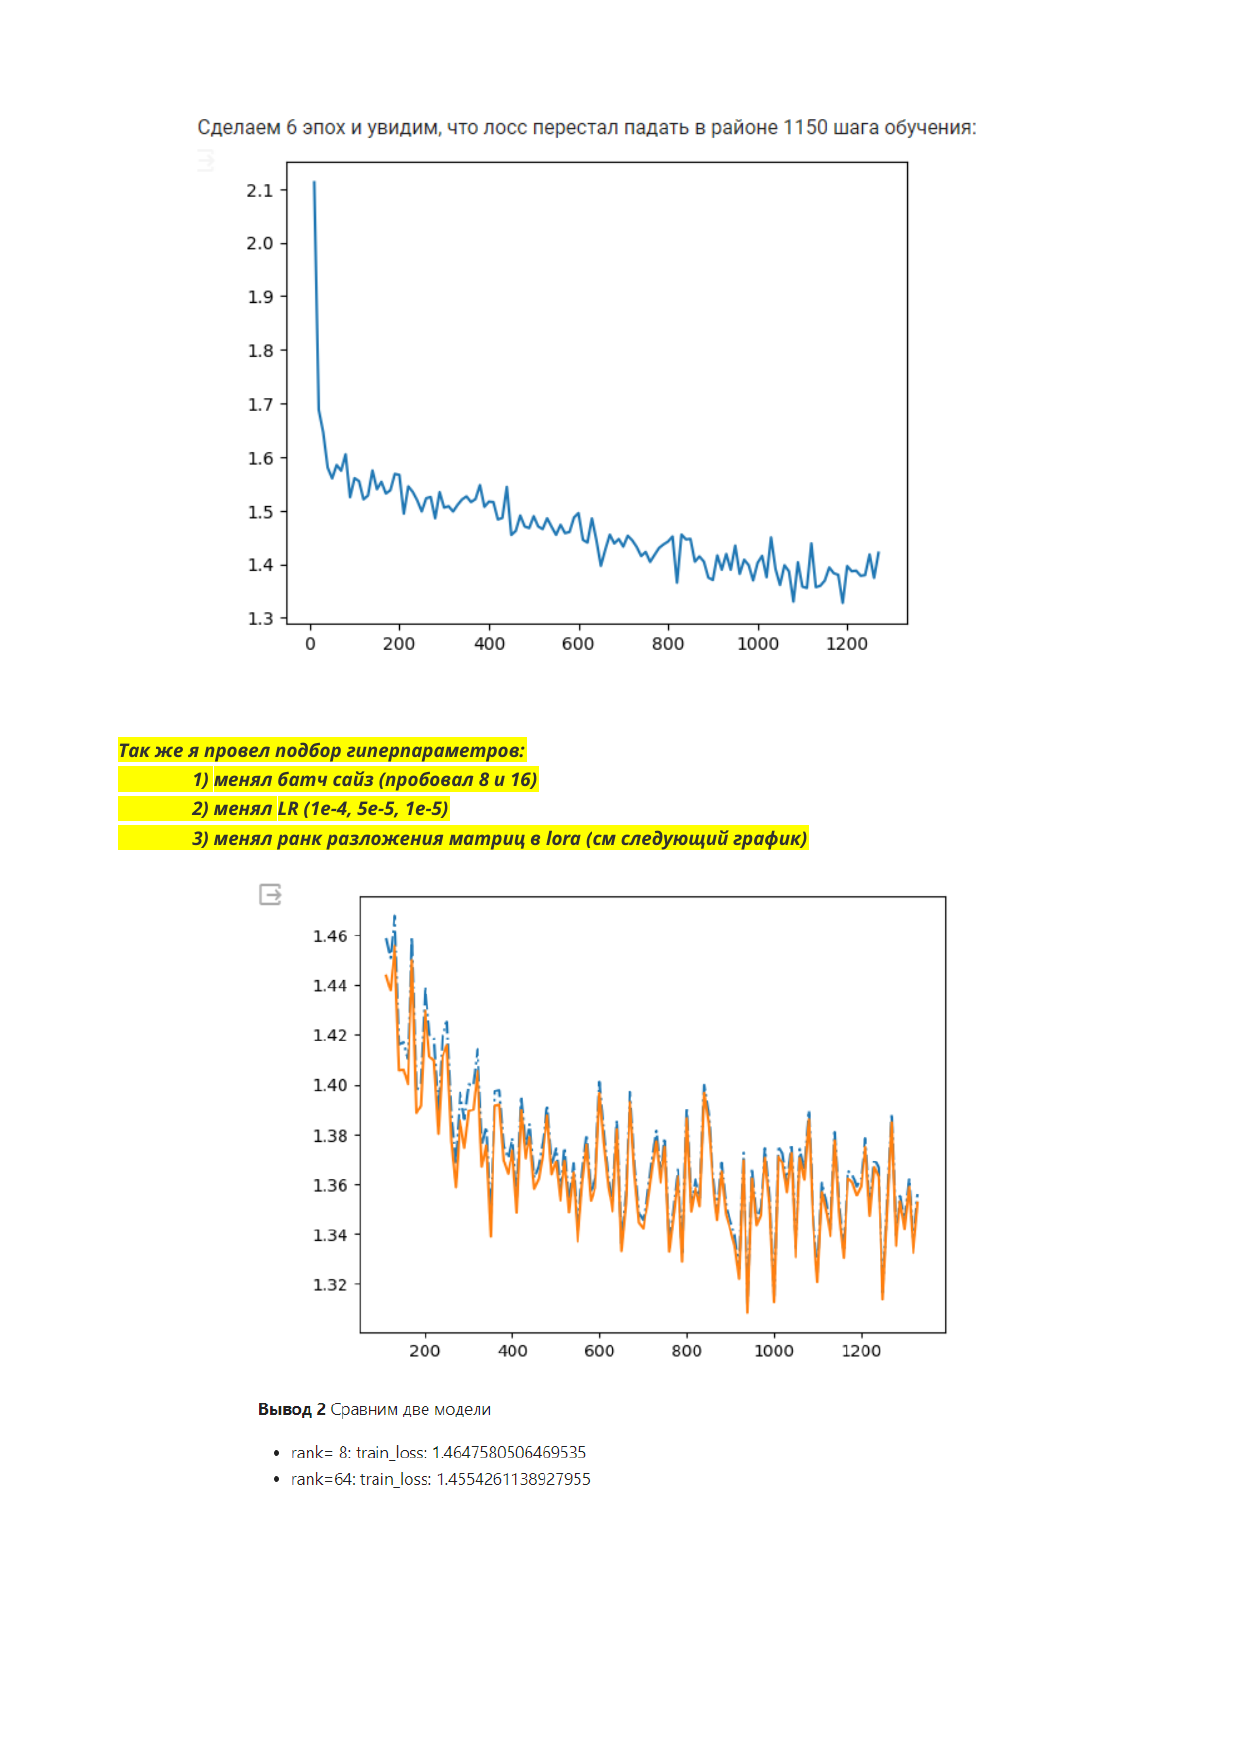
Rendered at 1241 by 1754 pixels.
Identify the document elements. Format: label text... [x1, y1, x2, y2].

picture [242, 883, 998, 1492]
text 1) менял батч сайз (пробовал 8 и 16) [118, 766, 1122, 792]
text 3) менял ранк разложения матриц в lora (см следующий график) [118, 825, 1122, 850]
text Так же я провел подбор гиперпараметров: [118, 737, 1122, 762]
text 2) менял LR (1e-4, 5e-5, 1e-5) [118, 796, 1122, 821]
picture [185, 98, 1055, 675]
